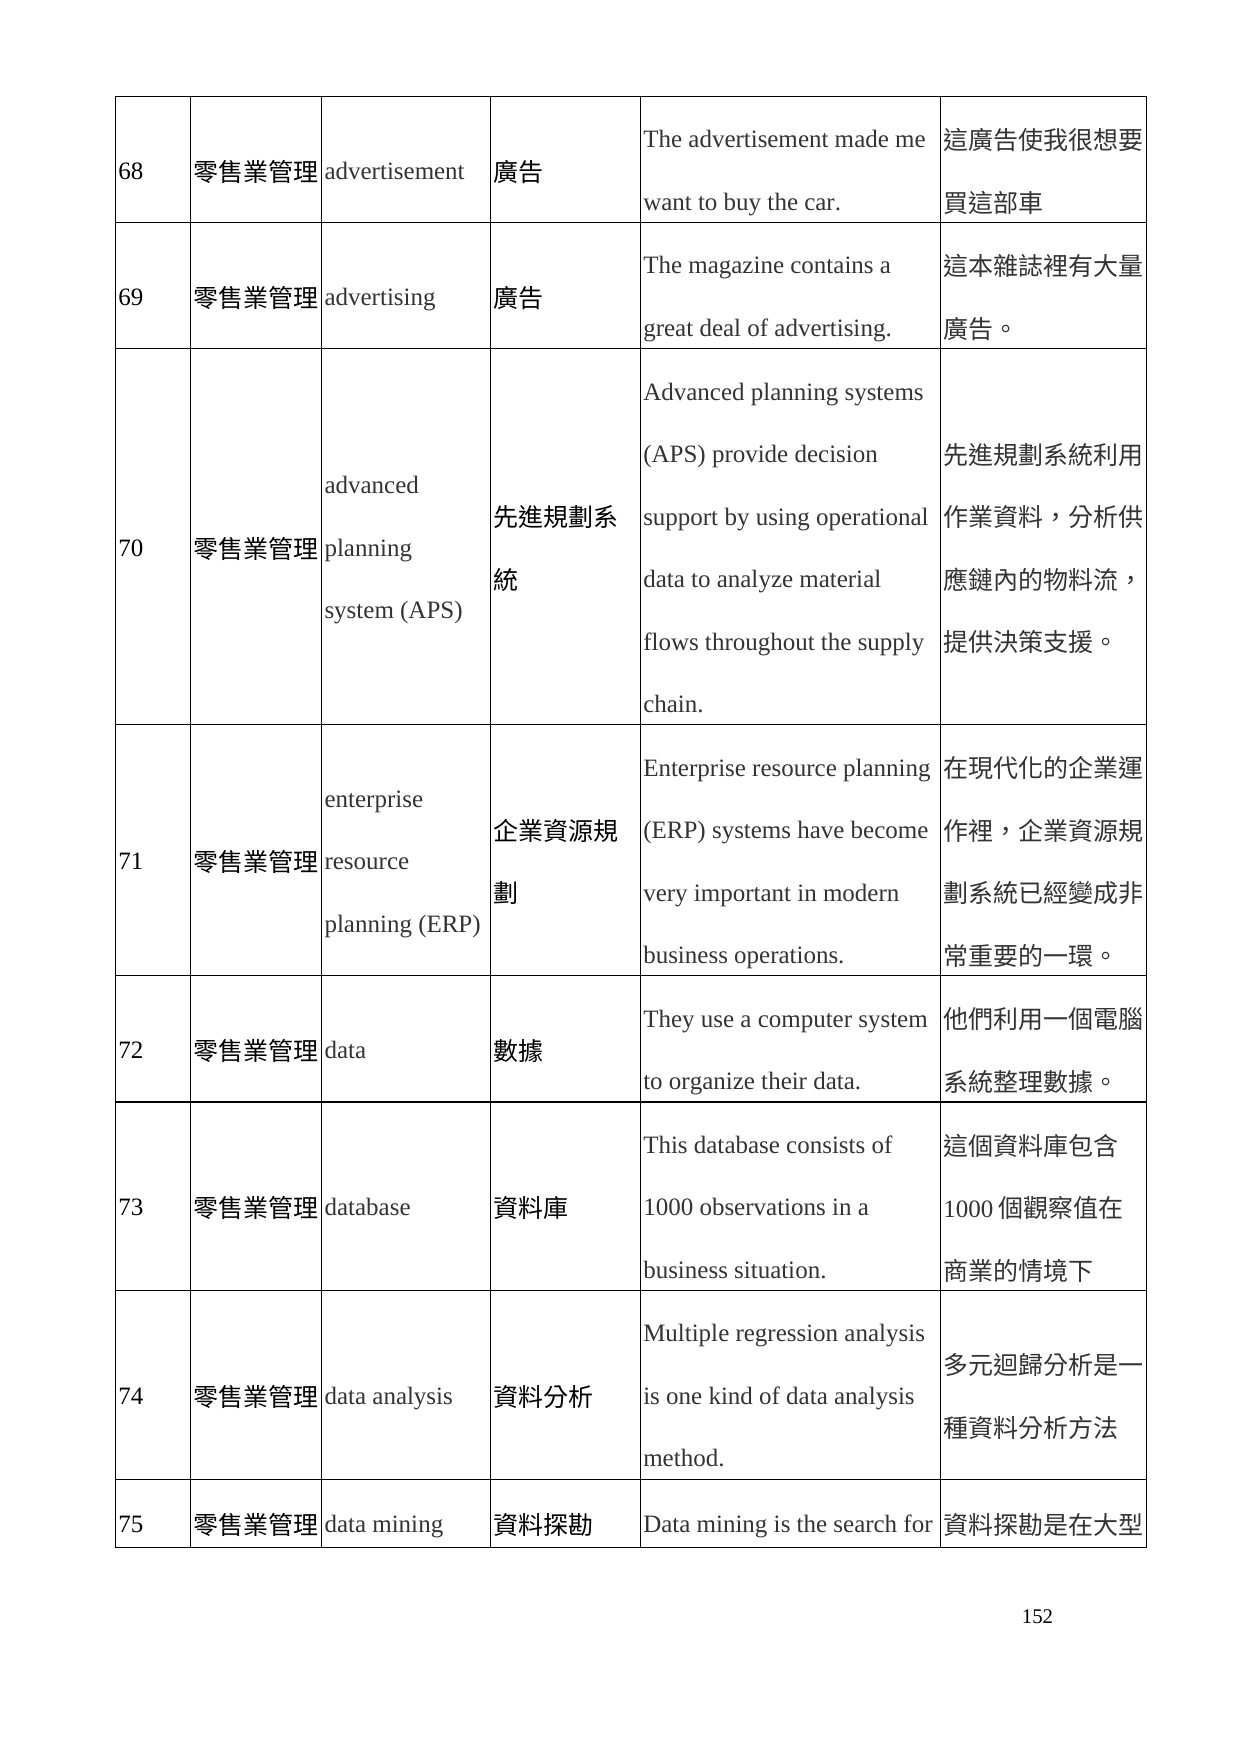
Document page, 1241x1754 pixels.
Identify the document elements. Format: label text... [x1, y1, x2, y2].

table_cell 企業資源規劃 [491, 725, 640, 975]
table_cell 他們利用一個電腦系統整理數據。 [941, 976, 1146, 1101]
table_cell 資料探勘 [491, 1480, 640, 1547]
table_cell Data mining is the search for [641, 1480, 940, 1547]
table_cell This database consists of 1000 observations in a business situation. [641, 1103, 940, 1290]
table_cell 零售業管理 [191, 1103, 321, 1290]
table_cell 零售業管理 [191, 97, 321, 222]
table_cell 這個資料庫包含1000個觀察值在商業的情境下 [941, 1103, 1146, 1290]
table_cell 資料分析 [491, 1291, 640, 1478]
table_cell Multiple regression analysis is one kind of data analysis method. [641, 1291, 940, 1478]
table_cell 零售業管理 [191, 1291, 321, 1478]
table_cell advertising [322, 223, 490, 348]
table_cell 這本雜誌裡有大量廣告。 [941, 223, 1146, 348]
table_cell 這廣告使我很想要買這部車 [941, 97, 1146, 222]
table_cell 零售業管理 [191, 976, 321, 1101]
table_cell 廣告 [491, 223, 640, 348]
table_cell 零售業管理 [191, 349, 321, 724]
table_cell 先進規劃系統利用作業資料，分析供應鏈內的物料流，提供決策支援。 [941, 349, 1146, 724]
table_cell 數據 [491, 976, 640, 1101]
table_cell 69 [116, 223, 190, 348]
table_cell 資料庫 [491, 1103, 640, 1290]
table_cell The magazine contains a great deal of advertising. [641, 223, 940, 348]
table_cell 零售業管理 [191, 725, 321, 975]
table_cell advertisement [322, 97, 490, 222]
table_cell They use a computer system to organize their data. [641, 976, 940, 1101]
table_cell 多元迴歸分析是一種資料分析方法 [941, 1291, 1146, 1478]
table_cell advanced planning system (APS) [322, 349, 490, 724]
table_cell enterprise resource planning (ERP) [322, 725, 490, 975]
table_cell 71 [116, 725, 190, 975]
table_cell The advertisement made me want to buy the car. [641, 97, 940, 222]
table_cell data [322, 976, 490, 1101]
table_cell 資料探勘是在大型 [941, 1480, 1146, 1547]
table_cell Enterprise resource planning (ERP) systems have become very important in modern business operations. [641, 725, 940, 975]
table_cell 先進規劃系統 [491, 349, 640, 724]
table_cell 在現代化的企業運作裡，企業資源規劃系統已經變成非常重要的一環。 [941, 725, 1146, 975]
table_cell 74 [116, 1291, 190, 1478]
table_cell 廣告 [491, 97, 640, 222]
table_cell data analysis [322, 1291, 490, 1478]
table_cell 70 [116, 349, 190, 724]
table_cell 零售業管理 [191, 223, 321, 348]
table_cell Advanced planning systems (APS) provide decision support by using operational data to analyze material flows throughout the supply chain. [641, 349, 940, 724]
table_cell 零售業管理 [191, 1480, 321, 1547]
table_cell data mining [322, 1480, 490, 1547]
table_cell 68 [116, 97, 190, 222]
table_cell database [322, 1103, 490, 1290]
table_cell 72 [116, 976, 190, 1101]
table_cell 73 [116, 1103, 190, 1290]
table_cell 75 [116, 1480, 190, 1547]
